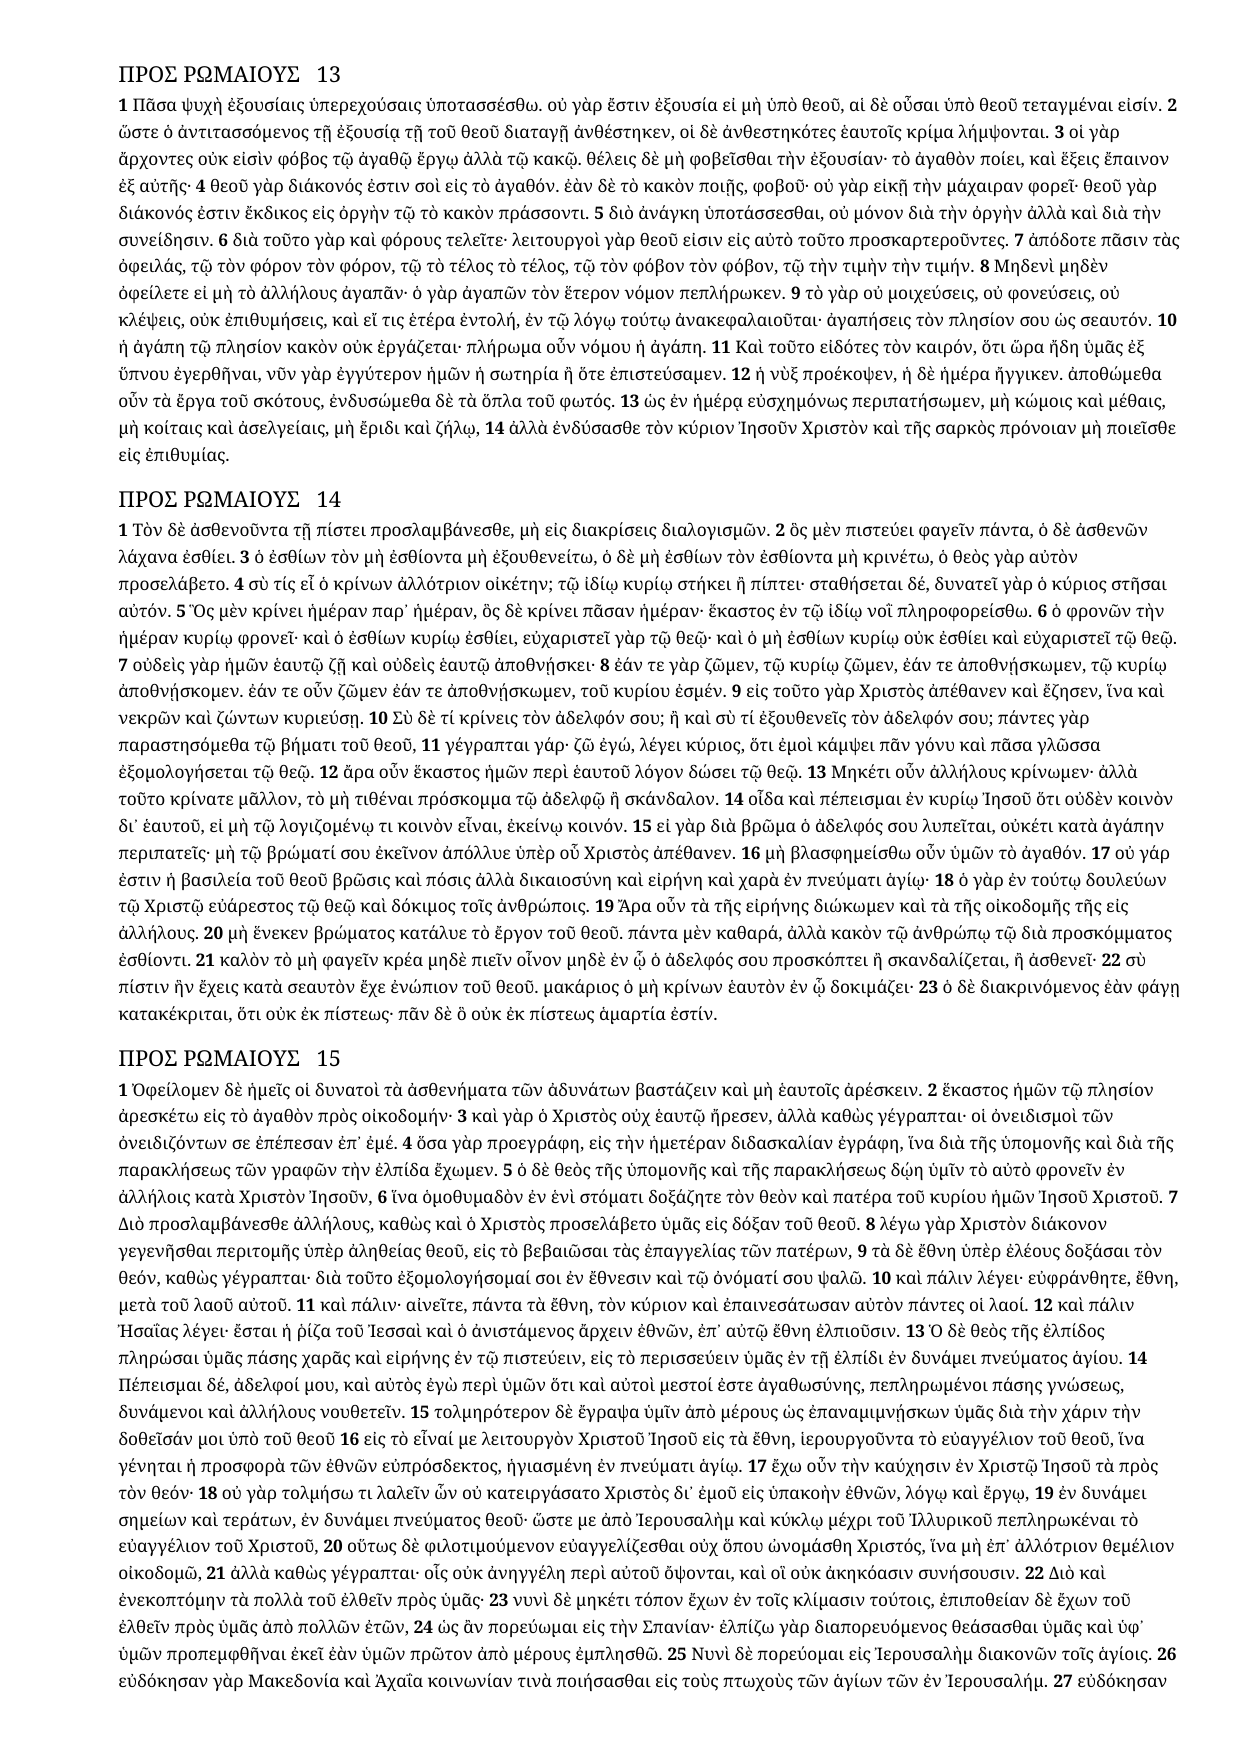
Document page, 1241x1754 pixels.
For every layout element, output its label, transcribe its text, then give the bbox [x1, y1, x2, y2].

text 1 Ὀφείλομεν δὲ ἡμεῖς οἱ δυνατοὶ τὰ ἀσθενήματα τῶν ἀδυνάτων βαστάζειν καὶ μὴ ἑαυτοῖς ἀρέσκειν. 2 ἕκαστος ἡμῶν τῷ πλησίον ἀρεσκέτω εἰς τὸ ἀγαθὸν πρὸς οἰκοδομήν· 3 καὶ γὰρ ὁ Χριστὸς οὐχ ἑαυτῷ ἤρεσεν, ἀλλὰ καθὼς γέγραπται· οἱ ὀνειδισμοὶ τῶν ὀνειδιζόντων σε ἐπέπεσαν ἐπ᾽ ἐμέ. 4 ὅσα γὰρ προεγράφη, εἰς τὴν ἡμετέραν διδασκαλίαν ἐγράφη, ἵνα διὰ τῆς ὑπομονῆς καὶ διὰ τῆς παρακλήσεως τῶν γραφῶν τὴν ἐλπίδα ἔχωμεν. 5 ὁ δὲ θεὸς τῆς ὑπομονῆς καὶ τῆς παρακλήσεως δῴη ὑμῖν τὸ αὐτὸ φρονεῖν ἐν ἀλλήλοις κατὰ Χριστὸν Ἰησοῦν, 6 ἵνα ὁμοθυμαδὸν ἐν ἑνὶ στόματι δοξάζητε τὸν θεὸν καὶ πατέρα τοῦ κυρίου ἡμῶν Ἰησοῦ Χριστοῦ. 7 Διὸ προσλαμβάνεσθε ἀλλήλους, καθὼς καὶ ὁ Χριστὸς προσελάβετο ὑμᾶς εἰς δόξαν τοῦ θεοῦ. 8 λέγω γὰρ Χριστὸν διάκονον γεγενῆσθαι περιτομῆς ὑπὲρ ἀληθείας θεοῦ, εἰς τὸ βεβαιῶσαι τὰς ἐπαγγελίας τῶν πατέρων, 9 τὰ δὲ ἔθνη ὑπὲρ ἐλέους δοξάσαι τὸν θεόν, καθὼς γέγραπται· διὰ τοῦτο ἐξομολογήσομαί σοι ἐν ἔθνεσιν καὶ τῷ ὀνόματί σου ψαλῶ. 10 καὶ πάλιν λέγει· εὐφράνθητε, ἔθνη, μετὰ τοῦ λαοῦ αὐτοῦ. 11 καὶ πάλιν· αἰνεῖτε, πάντα τὰ ἔθνη, τὸν κύριον καὶ ἐπαινεσάτωσαν αὐτὸν πάντες οἱ λαοί. 12 καὶ πάλιν Ἠσαΐας λέγει· ἔσται ἡ ῥίζα τοῦ Ἰεσσαὶ καὶ ὁ ἀνιστάμενος ἄρχειν ἐθνῶν, ἐπ᾽ αὐτῷ ἔθνη ἐλπιοῦσιν. 13 Ὁ δὲ θεὸς τῆς ἐλπίδος πληρώσαι ὑμᾶς πάσης χαρᾶς καὶ εἰρήνης ἐν τῷ πιστεύειν, εἰς τὸ περισσεύειν ὑμᾶς ἐν τῇ ἐλπίδι ἐν δυνάμει πνεύματος ἁγίου. 14 Πέπεισμαι δέ, ἀδελφοί μου, καὶ αὐτὸς ἐγὼ περὶ ὑμῶν ὅτι καὶ αὐτοὶ μεστοί ἐστε ἀγαθωσύνης, πεπληρωμένοι πάσης γνώσεως, δυνάμενοι καὶ ἀλλήλους νουθετεῖν. 15 τολμηρότερον δὲ ἔγραψα ὑμῖν ἀπὸ μέρους ὡς ἐπαναμιμνῄσκων ὑμᾶς διὰ τὴν χάριν τὴν δοθεῖσάν μοι ὑπὸ τοῦ θεοῦ 16 εἰς τὸ εἶναί με λειτουργὸν Χριστοῦ Ἰησοῦ εἰς τὰ ἔθνη, ἱερουργοῦντα τὸ εὐαγγέλιον τοῦ θεοῦ, ἵνα γένηται ἡ προσφορὰ τῶν ἐθνῶν εὐπρόσδεκτος, ἡγιασμένη ἐν πνεύματι ἁγίῳ. 17 ἔχω οὖν τὴν καύχησιν ἐν Χριστῷ Ἰησοῦ τὰ πρὸς τὸν θεόν· 18 οὐ γὰρ τολμήσω τι λαλεῖν ὧν οὐ κατειργάσατο Χριστὸς δι᾽ ἐμοῦ εἰς ὑπακοὴν ἐθνῶν, λόγῳ καὶ ἔργῳ, 19 ἐν δυνάμει σημείων καὶ τεράτων, ἐν δυνάμει πνεύματος θεοῦ· ὥστε με ἀπὸ Ἰερουσαλὴμ καὶ κύκλῳ μέχρι τοῦ Ἰλλυρικοῦ πεπληρωκέναι τὸ εὐαγγέλιον τοῦ Χριστοῦ, 20 οὕτως δὲ φιλοτιμούμενον εὐαγγελίζεσθαι οὐχ ὅπου ὠνομάσθη Χριστός, ἵνα μὴ ἐπ᾽ ἀλλότριον θεμέλιον οἰκοδομῶ, 21 ἀλλὰ καθὼς γέγραπται· οἷς οὐκ ἀνηγγέλη περὶ αὐτοῦ ὄψονται, καὶ οἳ οὐκ ἀκηκόασιν συνήσουσιν. 22 Διὸ καὶ ἐνεκοπτόμην τὰ πολλὰ τοῦ ἐλθεῖν πρὸς ὑμᾶς· 23 νυνὶ δὲ μηκέτι τόπον ἔχων ἐν τοῖς κλίμασιν τούτοις, ἐπιποθείαν δὲ ἔχων τοῦ ἐλθεῖν πρὸς ὑμᾶς ἀπὸ πολλῶν ἐτῶν, 24 ὡς ἂν πορεύωμαι εἰς τὴν Σπανίαν· ἐλπίζω γὰρ διαπορευόμενος θεάσασθαι ὑμᾶς καὶ ὑφ᾽ ὑμῶν προπεμφθῆναι ἐκεῖ ἐὰν ὑμῶν πρῶτον ἀπὸ μέρους ἐμπλησθῶ. 25 Νυνὶ δὲ πορεύομαι εἰς Ἰερουσαλὴμ διακονῶν τοῖς ἁγίοις. 26 εὐδόκησαν γὰρ Μακεδονία καὶ Ἀχαΐα κοινωνίαν τινὰ ποιήσασθαι εἰς τοὺς πτωχοὺς τῶν ἁγίων τῶν ἐν Ἰερουσαλήμ. 27 εὐδόκησαν [118, 1078, 1181, 1692]
text 1 Πᾶσα ψυχὴ ἐξουσίαις ὑπερεχούσαις ὑποτασσέσθω. οὐ γὰρ ἔστιν ἐξουσία εἰ μὴ ὑπὸ θεοῦ, αἱ δὲ οὖσαι ὑπὸ θεοῦ τεταγμέναι εἰσίν. 2 ὥστε ὁ ἀντιτασσόμενος τῇ ἐξουσίᾳ τῇ τοῦ θεοῦ διαταγῇ ἀνθέστηκεν, οἱ δὲ ἀνθεστηκότες ἑαυτοῖς κρίμα λήμψονται. 3 οἱ γὰρ ἄρχοντες οὐκ εἰσὶν φόβος τῷ ἀγαθῷ ἔργῳ ἀλλὰ τῷ κακῷ. θέλεις δὲ μὴ φοβεῖσθαι τὴν ἐξουσίαν· τὸ ἀγαθὸν ποίει, καὶ ἕξεις ἔπαινον ἐξ αὐτῆς· 4 θεοῦ γὰρ διάκονός ἐστιν σοὶ εἰς τὸ ἀγαθόν. ἐὰν δὲ τὸ κακὸν ποιῇς, φοβοῦ· οὐ γὰρ εἰκῇ τὴν μάχαιραν φορεῖ· θεοῦ γὰρ διάκονός ἐστιν ἔκδικος εἰς ὀργὴν τῷ τὸ κακὸν πράσσοντι. 5 διὸ ἀνάγκη ὑποτάσσεσθαι, οὐ μόνον διὰ τὴν ὀργὴν ἀλλὰ καὶ διὰ τὴν συνείδησιν. 6 διὰ τοῦτο γὰρ καὶ φόρους τελεῖτε· λειτουργοὶ γὰρ θεοῦ εἰσιν εἰς αὐτὸ τοῦτο προσκαρτεροῦντες. 7 ἀπόδοτε πᾶσιν τὰς ὀφειλάς, τῷ τὸν φόρον τὸν φόρον, τῷ τὸ τέλος τὸ τέλος, τῷ τὸν φόβον τὸν φόβον, τῷ τὴν τιμὴν τὴν τιμήν. 8 Μηδενὶ μηδὲν ὀφείλετε εἰ μὴ τὸ ἀλλήλους ἀγαπᾶν· ὁ γὰρ ἀγαπῶν τὸν ἕτερον νόμον πεπλήρωκεν. 9 τὸ γὰρ οὐ μοιχεύσεις, οὐ φονεύσεις, οὐ κλέψεις, οὐκ ἐπιθυμήσεις, καὶ εἴ τις ἑτέρα ἐντολή, ἐν τῷ λόγῳ τούτῳ ἀνακεφαλαιοῦται· ἀγαπήσεις τὸν πλησίον σου ὡς σεαυτόν. 10 ἡ ἀγάπη τῷ πλησίον κακὸν οὐκ ἐργάζεται· πλήρωμα οὖν νόμου ἡ ἀγάπη. 11 Καὶ τοῦτο εἰδότες τὸν καιρόν, ὅτι ὥρα ἤδη ὑμᾶς ἐξ ὕπνου ἐγερθῆναι, νῦν γὰρ ἐγγύτερον ἡμῶν ἡ σωτηρία ἢ ὅτε ἐπιστεύσαμεν. 12 ἡ νὺξ προέκοψεν, ἡ δὲ ἡμέρα ἤγγικεν. ἀποθώμεθα οὖν τὰ ἔργα τοῦ σκότους, ἐνδυσώμεθα δὲ τὰ ὅπλα τοῦ φωτός. 13 ὡς ἐν ἡμέρᾳ εὐσχημόνως περιπατήσωμεν, μὴ κώμοις καὶ μέθαις, μὴ κοίταις καὶ ἀσελγείαις, μὴ ἔριδι καὶ ζήλῳ, 14 ἀλλὰ ἐνδύσασθε τὸν κύριον Ἰησοῦν Χριστὸν καὶ τῆς σαρκὸς πρόνοιαν μὴ ποιεῖσθε εἰς ἐπιθυμίας. [118, 93, 1181, 466]
text ΠΡΟΣ ΡΩΜΑΙΟΥΣ 15 [118, 1043, 1181, 1073]
text ΠΡΟΣ ΡΩΜΑΙΟΥΣ 13 [118, 59, 1181, 89]
text ΠΡΟΣ ΡΩΜΑΙΟΥΣ 14 [118, 484, 1181, 514]
text 1 Τὸν δὲ ἀσθενοῦντα τῇ πίστει προσλαμβάνεσθε, μὴ εἰς διακρίσεις διαλογισμῶν. 2 ὃς μὲν πιστεύει φαγεῖν πάντα, ὁ δὲ ἀσθενῶν λάχανα ἐσθίει. 3 ὁ ἐσθίων τὸν μὴ ἐσθίοντα μὴ ἐξουθενείτω, ὁ δὲ μὴ ἐσθίων τὸν ἐσθίοντα μὴ κρινέτω, ὁ θεὸς γὰρ αὐτὸν προσελάβετο. 4 σὺ τίς εἶ ὁ κρίνων ἀλλότριον οἰκέτην; τῷ ἰδίῳ κυρίῳ στήκει ἢ πίπτει· σταθήσεται δέ, δυνατεῖ γὰρ ὁ κύριος στῆσαι αὐτόν. 5 Ὃς μὲν κρίνει ἡμέραν παρ᾽ ἡμέραν, ὃς δὲ κρίνει πᾶσαν ἡμέραν· ἕκαστος ἐν τῷ ἰδίῳ νοῒ πληροφορείσθω. 6 ὁ φρονῶν τὴν ἡμέραν κυρίῳ φρονεῖ· καὶ ὁ ἐσθίων κυρίῳ ἐσθίει, εὐχαριστεῖ γὰρ τῷ θεῷ· καὶ ὁ μὴ ἐσθίων κυρίῳ οὐκ ἐσθίει καὶ εὐχαριστεῖ τῷ θεῷ. 7 οὐδεὶς γὰρ ἡμῶν ἑαυτῷ ζῇ καὶ οὐδεὶς ἑαυτῷ ἀποθνῄσκει· 8 ἐάν τε γὰρ ζῶμεν, τῷ κυρίῳ ζῶμεν, ἐάν τε ἀποθνῄσκωμεν, τῷ κυρίῳ ἀποθνῄσκομεν. ἐάν τε οὖν ζῶμεν ἐάν τε ἀποθνῄσκωμεν, τοῦ κυρίου ἐσμέν. 9 εἰς τοῦτο γὰρ Χριστὸς ἀπέθανεν καὶ ἔζησεν, ἵνα καὶ νεκρῶν καὶ ζώντων κυριεύσῃ. 10 Σὺ δὲ τί κρίνεις τὸν ἀδελφόν σου; ἢ καὶ σὺ τί ἐξουθενεῖς τὸν ἀδελφόν σου; πάντες γὰρ παραστησόμεθα τῷ βήματι τοῦ θεοῦ, 11 γέγραπται γάρ· ζῶ ἐγώ, λέγει κύριος, ὅτι ἐμοὶ κάμψει πᾶν γόνυ καὶ πᾶσα γλῶσσα ἐξομολογήσεται τῷ θεῷ. 12 ἄρα οὖν ἕκαστος ἡμῶν περὶ ἑαυτοῦ λόγον δώσει τῷ θεῷ. 13 Μηκέτι οὖν ἀλλήλους κρίνωμεν· ἀλλὰ τοῦτο κρίνατε μᾶλλον, τὸ μὴ τιθέναι πρόσκομμα τῷ ἀδελφῷ ἢ σκάνδαλον. 14 οἶδα καὶ πέπεισμαι ἐν κυρίῳ Ἰησοῦ ὅτι οὐδὲν κοινὸν δι᾽ ἑαυτοῦ, εἰ μὴ τῷ λογιζομένῳ τι κοινὸν εἶναι, ἐκείνῳ κοινόν. 15 εἰ γὰρ διὰ βρῶμα ὁ ἀδελφός σου λυπεῖται, οὐκέτι κατὰ ἀγάπην περιπατεῖς· μὴ τῷ βρώματί σου ἐκεῖνον ἀπόλλυε ὑπὲρ οὗ Χριστὸς ἀπέθανεν. 16 μὴ βλασφημείσθω οὖν ὑμῶν τὸ ἀγαθόν. 17 οὐ γάρ ἐστιν ἡ βασιλεία τοῦ θεοῦ βρῶσις καὶ πόσις ἀλλὰ δικαιοσύνη καὶ εἰρήνη καὶ χαρὰ ἐν πνεύματι ἁγίῳ· 18 ὁ γὰρ ἐν τούτῳ δουλεύων τῷ Χριστῷ εὐάρεστος τῷ θεῷ καὶ δόκιμος τοῖς ἀνθρώποις. 19 Ἄρα οὖν τὰ τῆς εἰρήνης διώκωμεν καὶ τὰ τῆς οἰκοδομῆς τῆς εἰς ἀλλήλους. 20 μὴ ἕνεκεν βρώματος κατάλυε τὸ ἔργον τοῦ θεοῦ. πάντα μὲν καθαρά, ἀλλὰ κακὸν τῷ ἀνθρώπῳ τῷ διὰ προσκόμματος ἐσθίοντι. 21 καλὸν τὸ μὴ φαγεῖν κρέα μηδὲ πιεῖν οἶνον μηδὲ ἐν ᾧ ὁ ἀδελφός σου προσκόπτει ἢ σκανδαλίζεται, ἢ ἀσθενεῖ· 22 σὺ πίστιν ἣν ἔχεις κατὰ σεαυτὸν ἔχε ἐνώπιον τοῦ θεοῦ. μακάριος ὁ μὴ κρίνων ἑαυτὸν ἐν ᾧ δοκιμάζει· 23 ὁ δὲ διακρινόμενος ἐὰν φάγῃ κατακέκριται, ὅτι οὐκ ἐκ πίστεως· πᾶν δὲ ὃ οὐκ ἐκ πίστεως ἁμαρτία ἐστίν. [118, 518, 1181, 1025]
